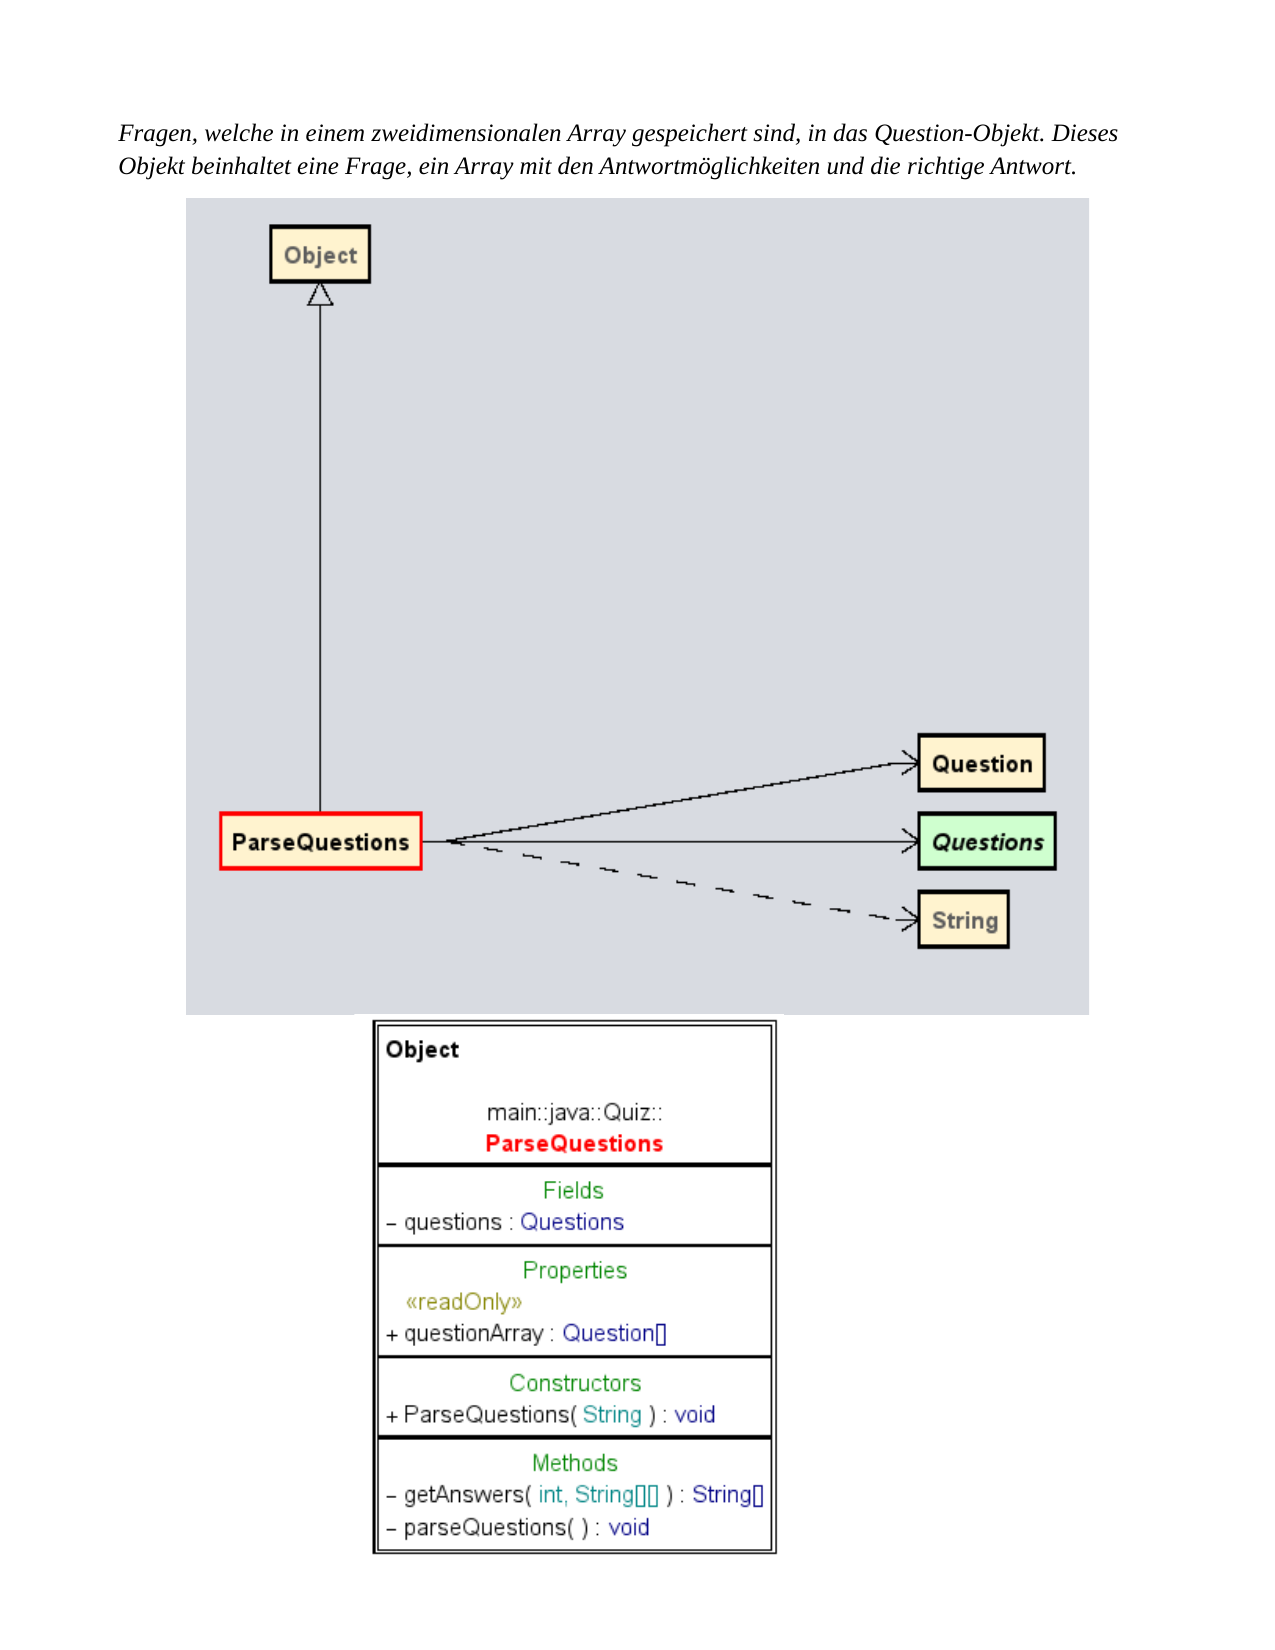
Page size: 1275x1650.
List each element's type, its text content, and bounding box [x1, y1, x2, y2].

picture [186, 198, 1090, 1559]
text Fragen, welche in einem zweidimensionalen Array gespeichert sind, in das Question-Objekt. Dieses Objekt beinhaltet eine Frage, ein Array mit den Antwortmöglichkeiten und die richtige Antwort. [118, 118, 1157, 180]
